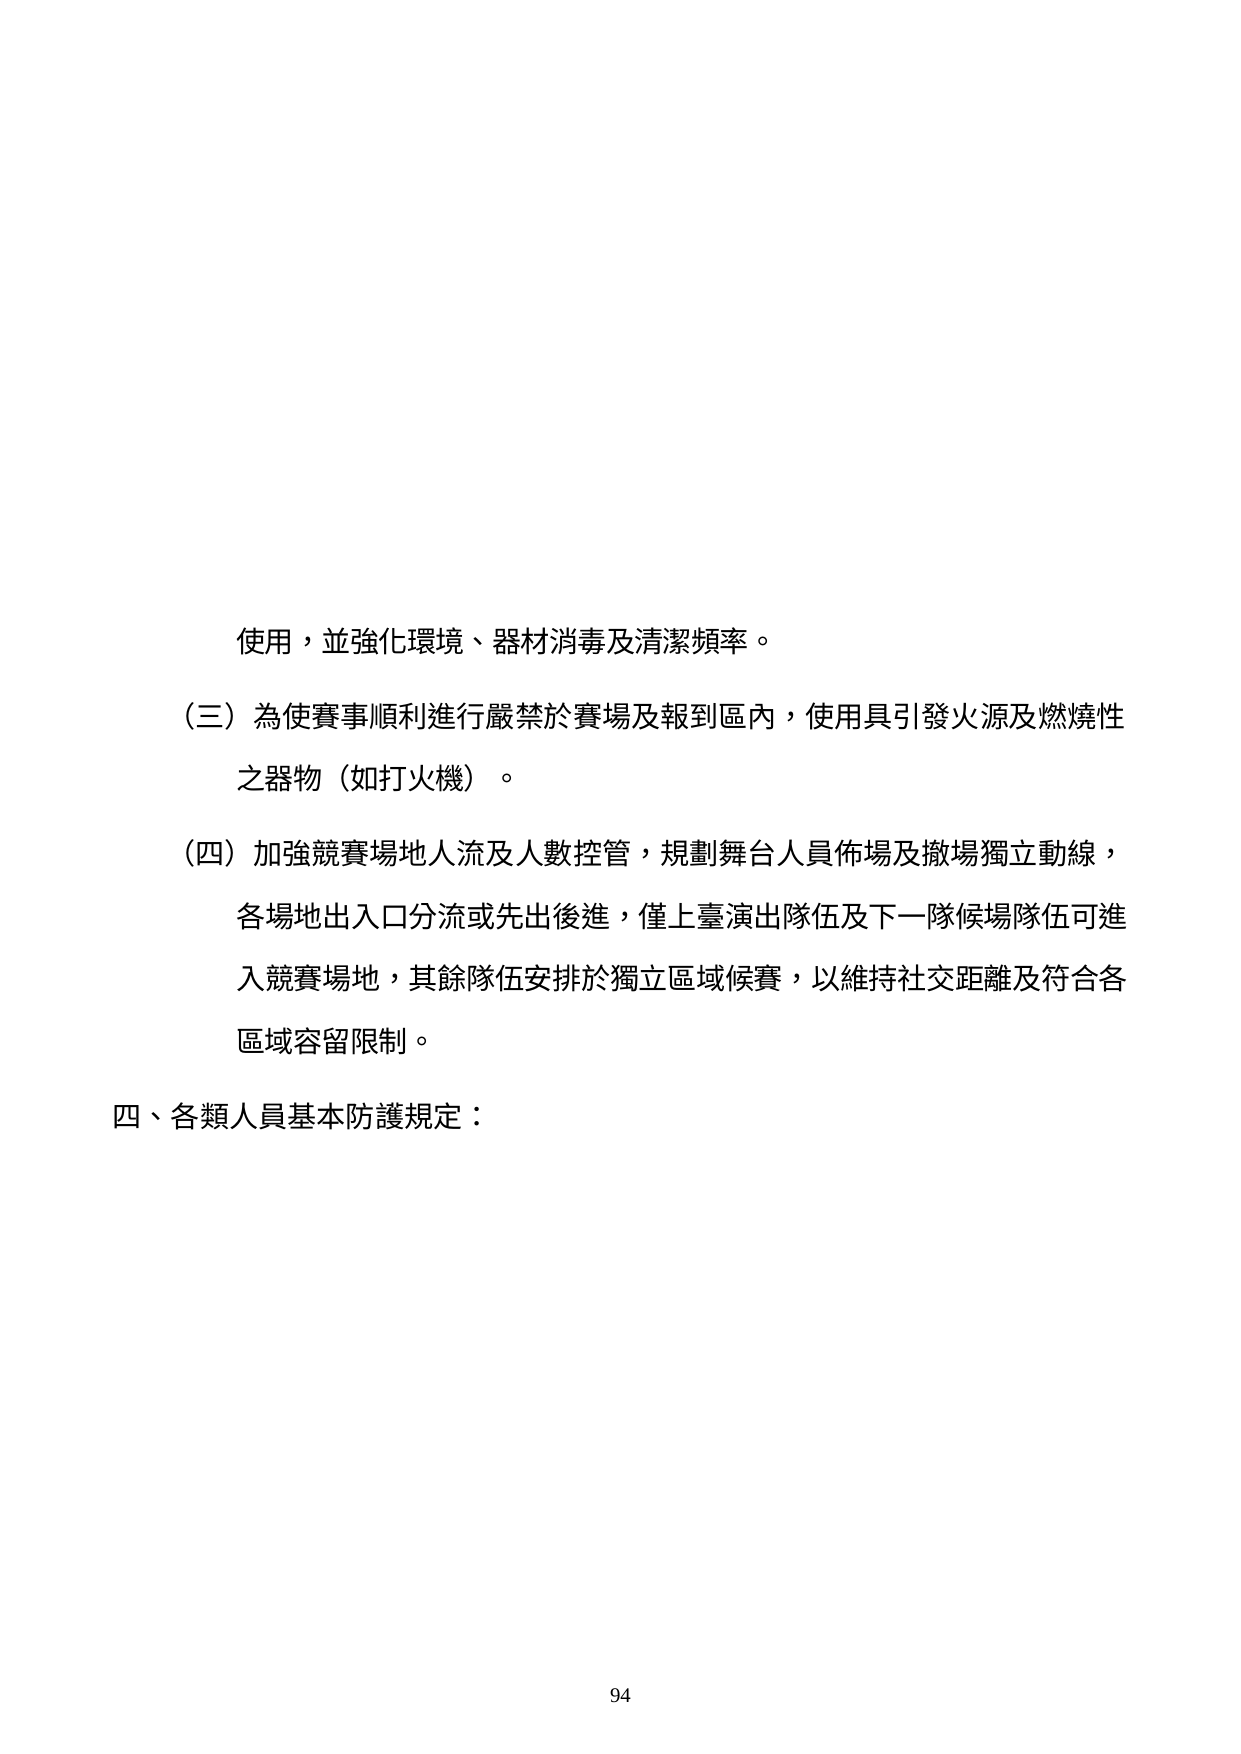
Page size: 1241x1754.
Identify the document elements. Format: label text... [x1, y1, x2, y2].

text （三）為使賽事順利進行嚴禁於賽場及報到區內，使用具引發火源及燃燒性之器物（如打火機）。 [112, 673, 1128, 798]
text 四、各類人員基本防護規定： [112, 1073, 1130, 1135]
text 使用，並強化環境、器材消毒及清潔頻率。 [112, 598, 1128, 660]
text （四）加強競賽場地人流及人數控管，規劃舞台人員佈場及撤場獨立動線，各場地出入口分流或先出後進，僅上臺演出隊伍及下一隊候場隊伍可進入競賽場地，其餘隊伍安排於獨立區域候賽，以維持社交距離及符合各區域容留限制。 [112, 810, 1128, 1060]
